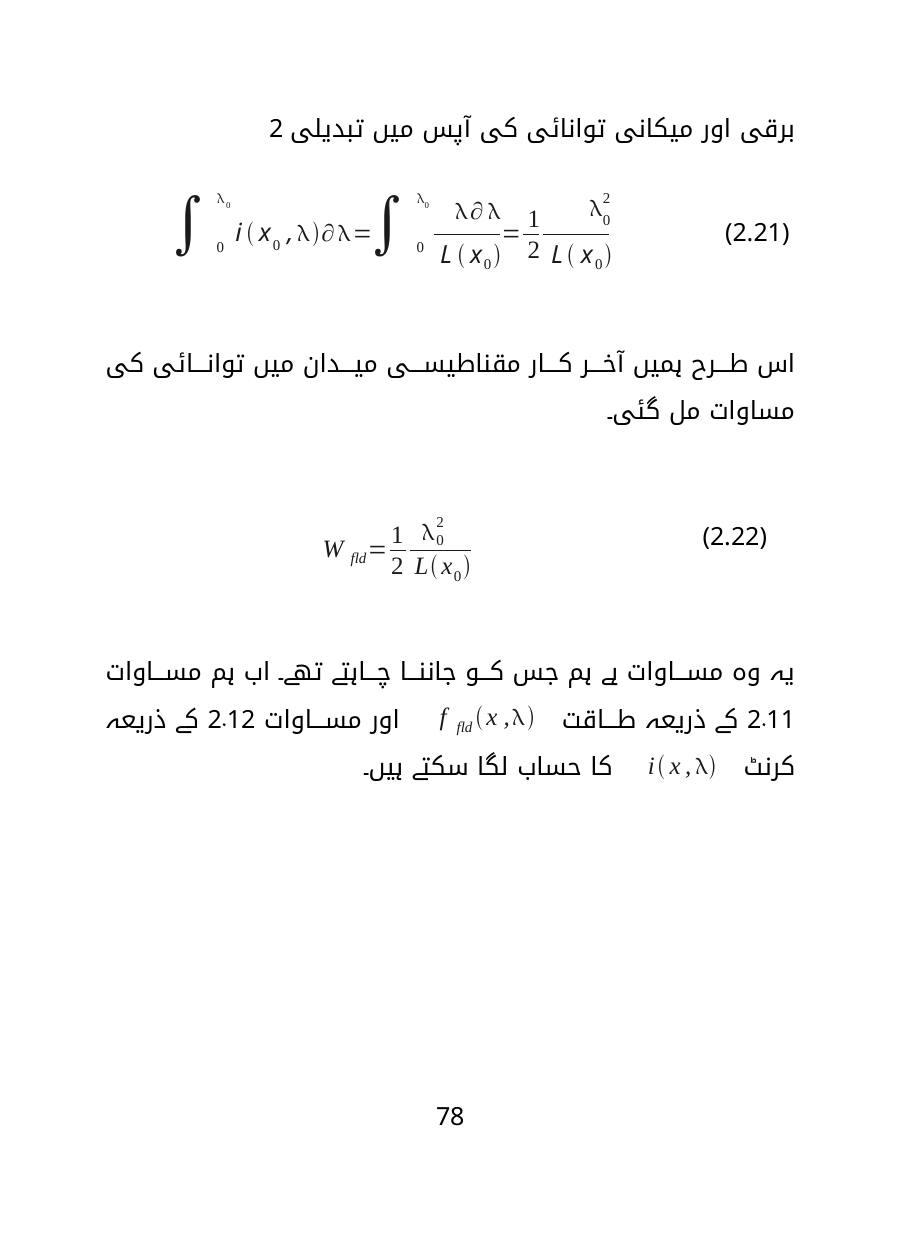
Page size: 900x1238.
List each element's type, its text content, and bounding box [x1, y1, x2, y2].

table_header [105, 481, 696, 602]
text یہ وہ مساوات ہے ہم جس کو جاننا چاہتے تھے۔ اب ہم مساوات 2.11 کے ذریعہ طاقت اور مساوات 2.12 کے ذریعہ کرنٹ کا حساب لگا سکتے ہیں۔ [105, 648, 795, 791]
table_header (2.21) [683, 183, 795, 293]
table_header (2.22) [696, 481, 795, 602]
table_header [105, 183, 682, 293]
text اس طرح ہمیں آخر کار مقناطیسی میدان میں توانائی کی مساوات مل گئی۔ [105, 340, 795, 435]
